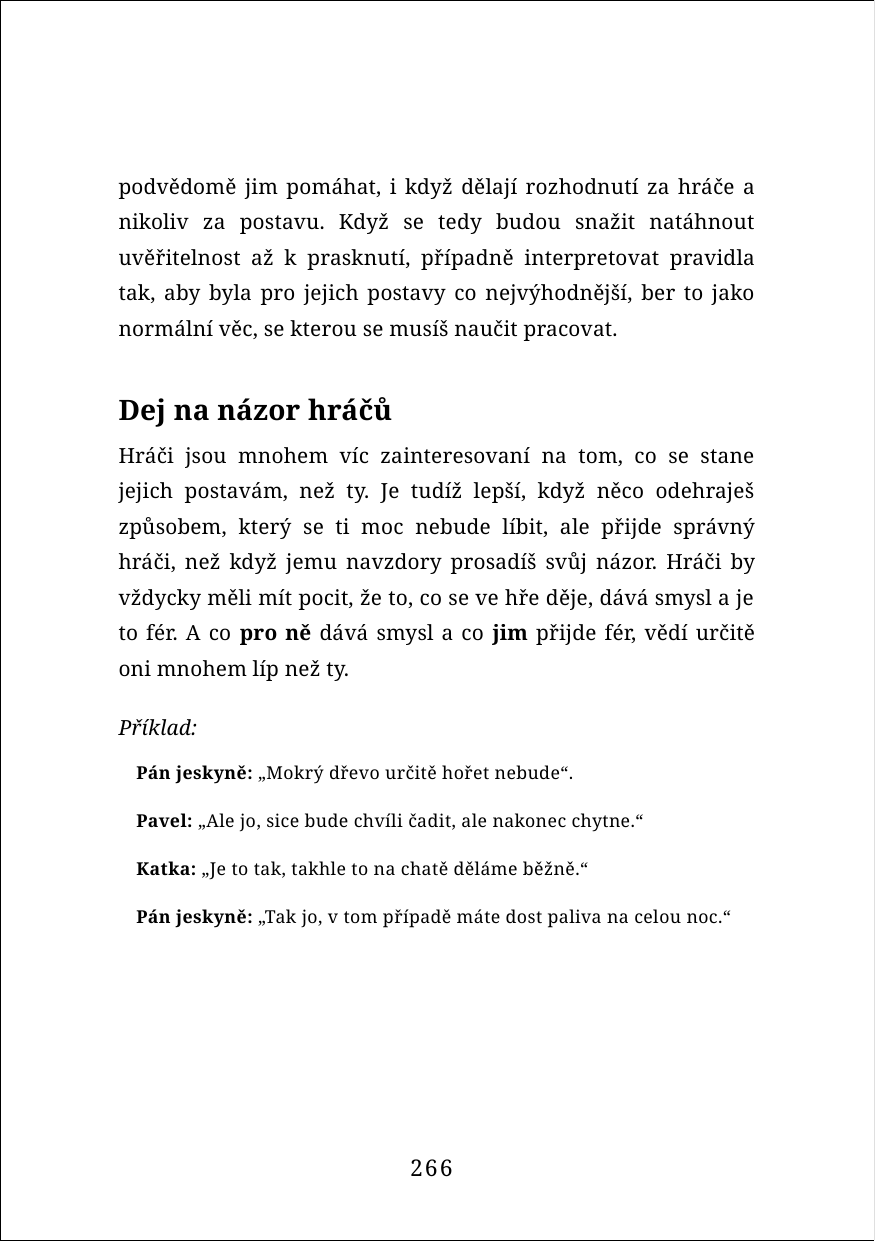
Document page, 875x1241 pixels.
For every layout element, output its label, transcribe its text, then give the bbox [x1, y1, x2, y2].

text Katka: „Je to tak, takhle to na chatě děláme běžně.“ [136, 856, 756, 880]
text Hráči jsou mnohem víc zainteresovaní na tom, co se stane jejich postavám, než ty. Je tudíž lepší, když něco odehraješ způsobem, který se ti moc nebude líbit, ale přijde správný hráči, než když jemu navzdory prosadíš svůj názor. Hráči by vždycky měli mít pocit, že to, co se ve hře děje, dává smysl a je to fér. A co pro ně dává smysl a co jim přijde fér, vědí určitě oni mnohem líp než ty. [118, 441, 756, 682]
text podvědomě jim pomáhat, i když dělají rozhodnutí za hráče a nikoliv za postavu. Když se tedy budou snažit natáhnout uvěřitelnost až k prasknutí, případně interpretovat pravidla tak, aby byla pro jejich postavy co nejvýhodnější, ber to jako normální věc, se kterou se musíš naučit pracovat. [118, 172, 756, 342]
text Pavel: „Ale jo, sice bude chvíli čadit, ale nakonec chytne.“ [136, 808, 756, 832]
text Příklad: [118, 713, 756, 742]
subtitle Dej na názor hráčů [118, 391, 756, 429]
text Pán jeskyně: „Tak jo, v tom případě máte dost paliva na celou noc.“ [136, 904, 756, 928]
text Pán jeskyně: „Mokrý dřevo určitě hořet nebude“. [136, 760, 756, 784]
